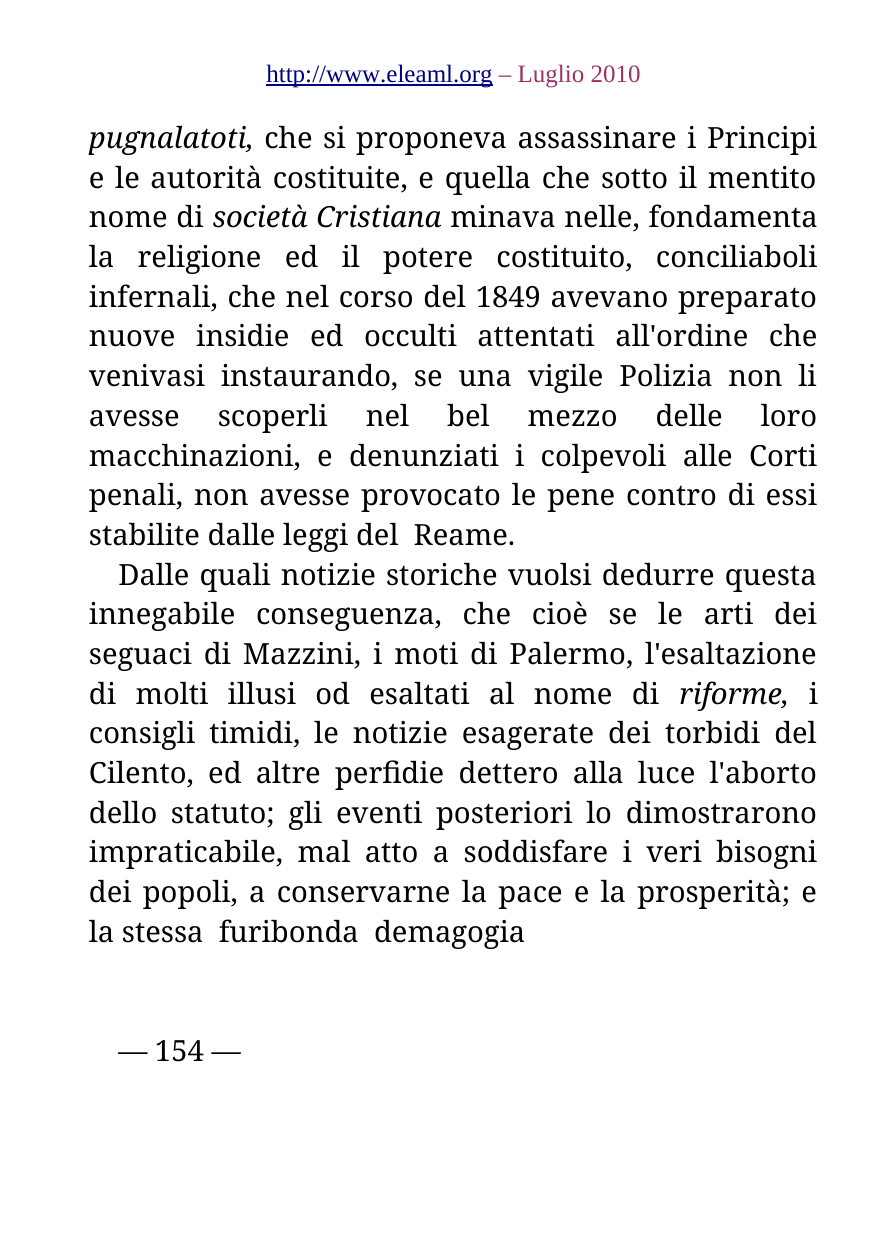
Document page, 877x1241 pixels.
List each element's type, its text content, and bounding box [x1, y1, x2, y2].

text pugnalatoti, che si proponeva assassinare i Principi e le autorità costituite, e quella che sotto il mentito nome di società Cristiana minava nelle, fondamenta la religione ed il potere costituito, conciliaboli infernali, che nel corso del 1849 avevano preparato nuove insidie ed occulti attentati all'ordine che venivasi instaurando, se una vigile Polizia non li avesse scoperli nel bel mezzo delle loro macchinazioni, e denunziati i colpevoli alle Corti penali, non avesse provocato le pene contro di essi stabilite dalle leggi del Reame. [89, 117, 818, 554]
text Dalle quali notizie storiche vuolsi dedurre questa innegabile conseguenza, che cioè se le arti dei seguaci di Mazzini, i moti di Palermo, l'esaltazione di molti illusi od esaltati al nome di riforme, i consigli timidi, le notizie esagerate dei torbidi del Cilento, ed altre perfidie dettero alla luce l'aborto dello statuto; gli eventi posteriori lo dimostrarono impraticabile, mal atto a soddisfare i veri bisogni dei popoli, a conservarne la pace e la prosperità; e la stessa furibonda demagogia [89, 554, 818, 951]
text — 154 — [89, 1030, 818, 1070]
